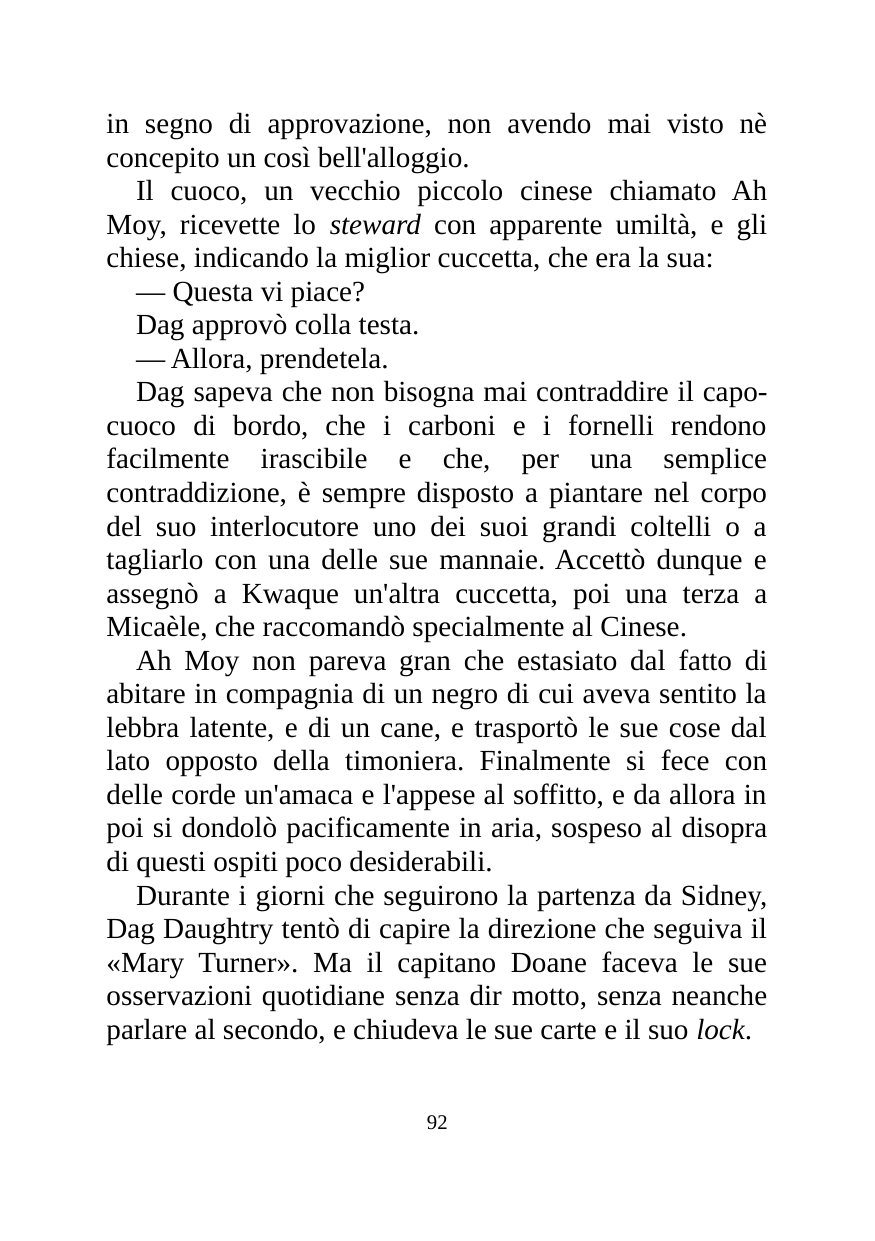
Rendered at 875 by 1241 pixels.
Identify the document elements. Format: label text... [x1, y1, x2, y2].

text Ah Moy non pareva gran che estasiato dal fatto di abitare in compagnia di un negro di cui aveva sentito la lebbra latente, e di un cane, e trasportò le sue cose dal lato opposto della timoniera. Finalmente si fece con delle corde un'amaca e l'appese al soffitto, e da allora in poi si dondolò pacificamente in aria, sospeso al disopra di questi ospiti poco desiderabili. [106, 643, 768, 878]
text Dag approvò colla testa. [106, 307, 768, 341]
text Il cuoco, un vecchio piccolo cinese chiamato Ah Moy, ricevette lo steward con apparente umiltà, e gli chiese, indicando la miglior cuccetta, che era la sua: [106, 173, 768, 274]
text Durante i giorni che seguirono la partenza da Sidney, Dag Daughtry tentò di capire la direzione che seguiva il «Mary Turner». Ma il capitano Doane faceva le sue osservazioni quotidiane senza dir motto, senza neanche parlare al secondo, e chiudeva le sue carte e il suo lock. [106, 878, 768, 1045]
text — Questa vi piace? [106, 274, 768, 307]
text Dag sapeva che non bisogna mai contraddire il capo-cuoco di bordo, che i carboni e i fornelli rendono facilmente irascibile e che, per una semplice contraddizione, è sempre disposto a piantare nel corpo del suo interlocutore uno dei suoi grandi coltelli o a tagliarlo con una delle sue mannaie. Accettò dunque e assegnò a Kwaque un'altra cuccetta, poi una terza a Micaèle, che raccomandò specialmente al Cinese. [106, 374, 768, 643]
text — Allora, prendetela. [106, 341, 768, 374]
text in segno di approvazione, non avendo mai visto nè concepito un così bell'alloggio. [106, 106, 768, 173]
